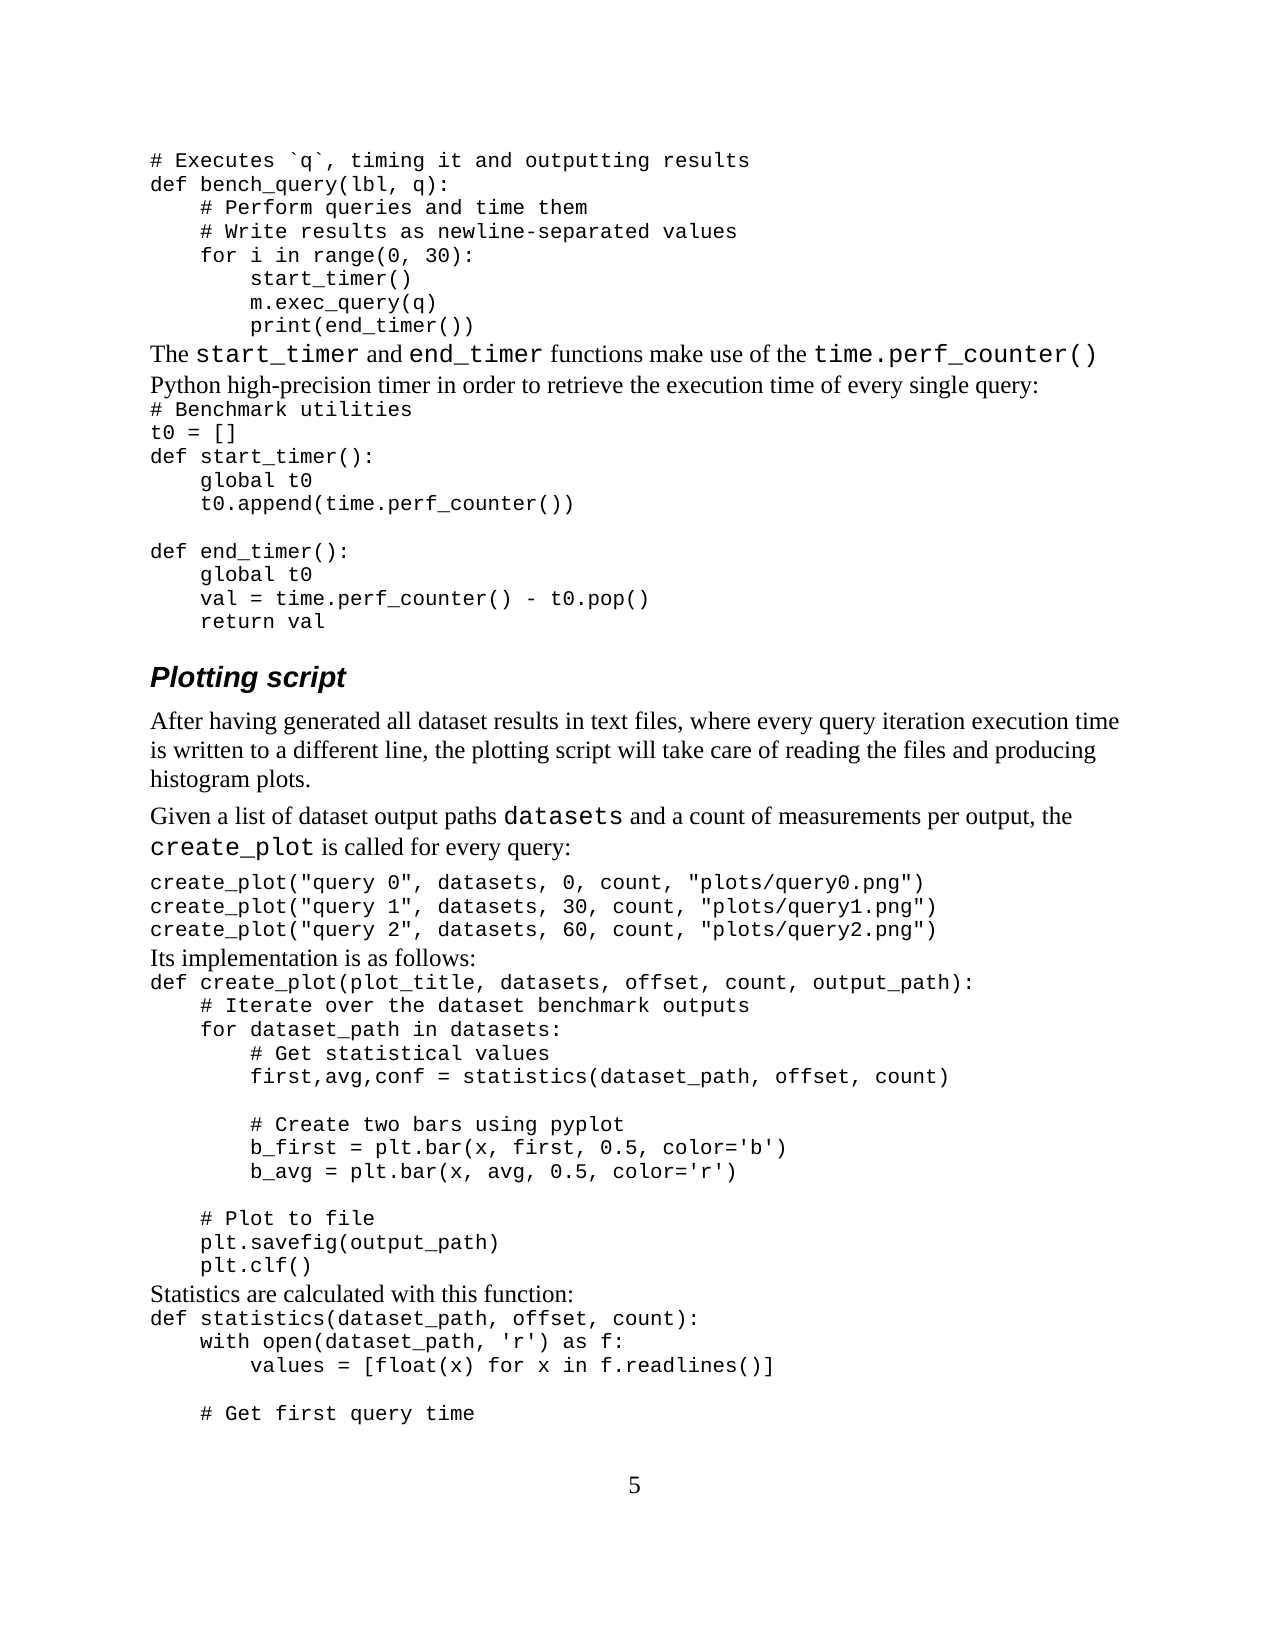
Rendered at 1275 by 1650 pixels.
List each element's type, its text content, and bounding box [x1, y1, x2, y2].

text t0.append(time.perf_counter()) [150, 493, 1125, 517]
text for i in range(0, 30): [150, 244, 1125, 268]
text val = time.perf_counter() - t0.pop() [150, 588, 1125, 612]
text Its implementation is as follows: [150, 943, 1125, 972]
text plt.savefig(output_path) [150, 1232, 1125, 1256]
text t0 = [] [150, 422, 1125, 446]
text # Get first query time [150, 1402, 1125, 1426]
text create_plot("query 0", datasets, 0, count, "plots/query0.png") [150, 872, 1125, 896]
text # Iterate over the dataset benchmark outputs [150, 995, 1125, 1019]
text first,avg,conf = statistics(dataset_path, offset, count) [150, 1066, 1125, 1090]
text def start_timer(): [150, 446, 1125, 470]
text plt.clf() [150, 1256, 1125, 1279]
text def bench_query(lbl, q): [150, 174, 1125, 197]
text b_first = plt.bar(x, first, 0.5, color='b') [150, 1137, 1125, 1161]
text # Get statistical values [150, 1043, 1125, 1066]
text def end_timer(): [150, 541, 1125, 564]
subtitle Plotting script [150, 660, 1125, 694]
text # Plot to file [150, 1208, 1125, 1232]
text values = [float(x) for x in f.readlines()] [150, 1355, 1125, 1379]
text return val [150, 612, 1125, 635]
text def create_plot(plot_title, datasets, offset, count, output_path): [150, 972, 1125, 995]
text # Perform queries and time them [150, 197, 1125, 221]
text create_plot("query 2", datasets, 60, count, "plots/query2.png") [150, 919, 1125, 943]
text with open(dataset_path, 'r') as f: [150, 1332, 1125, 1355]
text start_timer() [150, 268, 1125, 292]
text The start_timer and end_timer functions make use of the time.perf_counter() Python high-precision timer in order to retrieve the execution time of every single query: [150, 339, 1125, 399]
text # Write results as newline-separated values [150, 221, 1125, 244]
text global t0 [150, 470, 1125, 493]
text def statistics(dataset_path, offset, count): [150, 1308, 1125, 1332]
text print(end_timer()) [150, 316, 1125, 339]
text Given a list of dataset output paths datasets and a count of measurements per output, the create_plot is called for every query: [150, 801, 1125, 863]
text After having generated all dataset results in text files, where every query iteration execution time is written to a different line, the plotting script will take care of reading the files and producing histogram plots. [150, 706, 1125, 792]
text global t0 [150, 564, 1125, 588]
text Statistics are calculated with this function: [150, 1279, 1125, 1308]
text m.exec_query(q) [150, 292, 1125, 316]
text # Create two bars using pyplot [150, 1114, 1125, 1137]
text for dataset_path in datasets: [150, 1019, 1125, 1043]
text b_avg = plt.bar(x, avg, 0.5, color='r') [150, 1161, 1125, 1184]
text create_plot("query 1", datasets, 30, count, "plots/query1.png") [150, 896, 1125, 919]
text # Benchmark utilities [150, 399, 1125, 422]
text # Executes `q`, timing it and outputting results [150, 150, 1125, 174]
